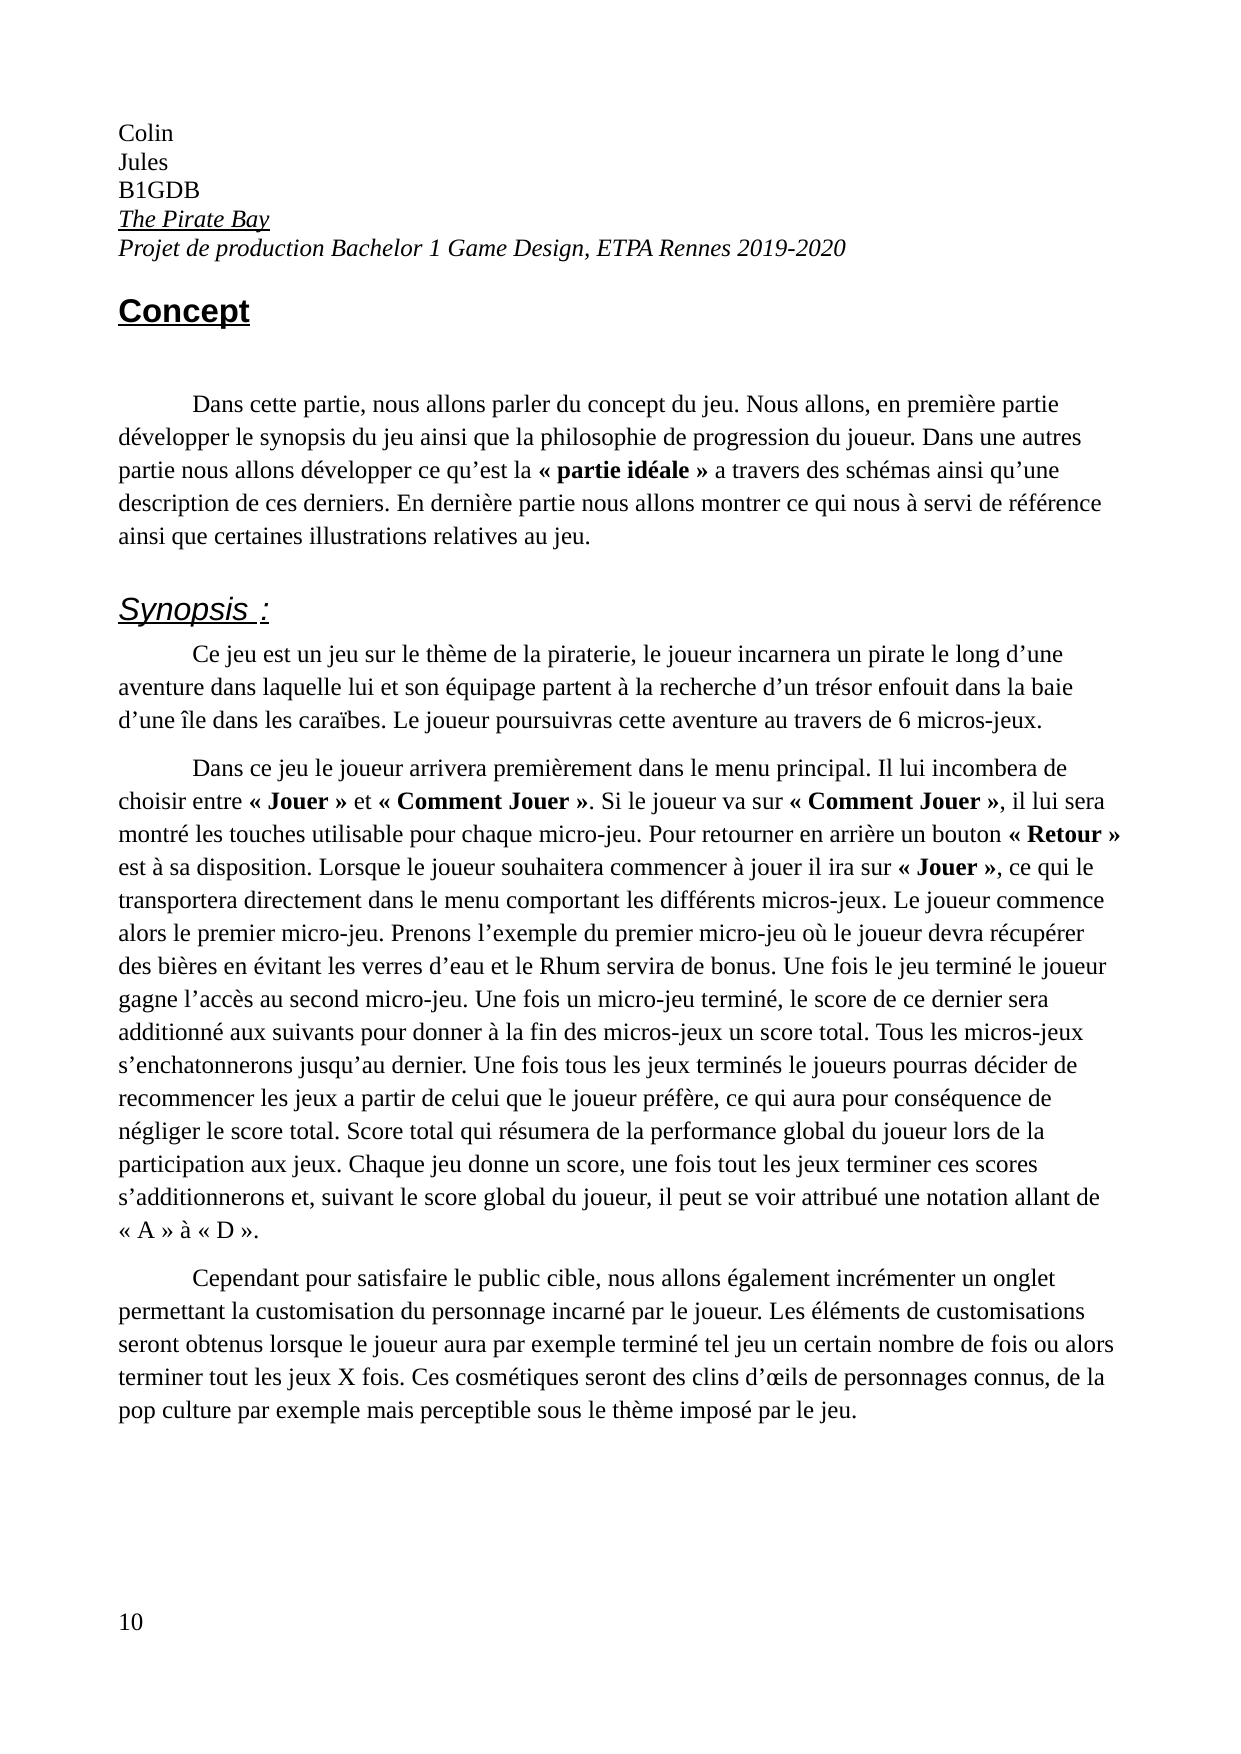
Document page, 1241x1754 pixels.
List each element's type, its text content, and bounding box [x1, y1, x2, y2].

subtitle Synopsis : [118, 590, 1122, 627]
subtitle Concept [118, 291, 1122, 329]
text Cependant pour satisfaire le public cible, nous allons également incrémenter un onglet permettant la customisation du personnage incarné par le joueur. Les éléments de customisations seront obtenus lorsque le joueur aura par exemple terminé tel jeu un certain nombre de fois ou alors terminer tout les jeux X fois. Ces cosmétiques seront des clins d’œils de personnages connus, de la pop culture par exemple mais perceptible sous le thème imposé par le jeu. [118, 1263, 1122, 1423]
text Dans ce jeu le joueur arrivera premièrement dans le menu principal. Il lui incombera de choisir entre « Jouer » et « Comment Jouer ». Si le joueur va sur « Comment Jouer », il lui sera montré les touches utilisable pour chaque micro-jeu. Pour retourner en arrière un bouton « Retour » est à sa disposition. Lorsque le joueur souhaitera commencer à jouer il ira sur « Jouer », ce qui le transportera directement dans le menu comportant les différents micros-jeux. Le joueur commence alors le premier micro-jeu. Prenons l’exemple du premier micro-jeu où le joueur devra récupérer des bières en évitant les verres d’eau et le Rhum servira de bonus. Une fois le jeu terminé le joueur gagne l’accès au second micro-jeu. Une fois un micro-jeu terminé, le score de ce dernier sera additionné aux suivants pour donner à la fin des micros-jeux un score total. Tous les micros-jeux s’enchatonnerons jusqu’au dernier. Une fois tous les jeux terminés le joueurs pourras décider de recommencer les jeux a partir de celui que le joueur préfère, ce qui aura pour conséquence de négliger le score total. Score total qui résumera de la performance global du joueur lors de la participation aux jeux. Chaque jeu donne un score, une fois tout les jeux terminer ces scores s’additionnerons et, suivant le score global du joueur, il peut se voir attribué une notation allant de « A » à « D ». [118, 753, 1122, 1244]
text Ce jeu est un jeu sur le thème de la piraterie, le joueur incarnera un pirate le long d’une aventure dans laquelle lui et son équipage partent à la recherche d’un trésor enfouit dans la baie d’une île dans les caraïbes. Le joueur poursuivras cette aventure au travers de 6 micros-jeux. [118, 639, 1122, 734]
text Dans cette partie, nous allons parler du concept du jeu. Nous allons, en première partie développer le synopsis du jeu ainsi que la philosophie de progression du joueur. Dans une autres partie nous allons développer ce qu’est la « partie idéale » a travers des schémas ainsi qu’une description de ces derniers. En dernière partie nous allons montrer ce qui nous à servi de référence ainsi que certaines illustrations relatives au jeu. [118, 389, 1122, 550]
